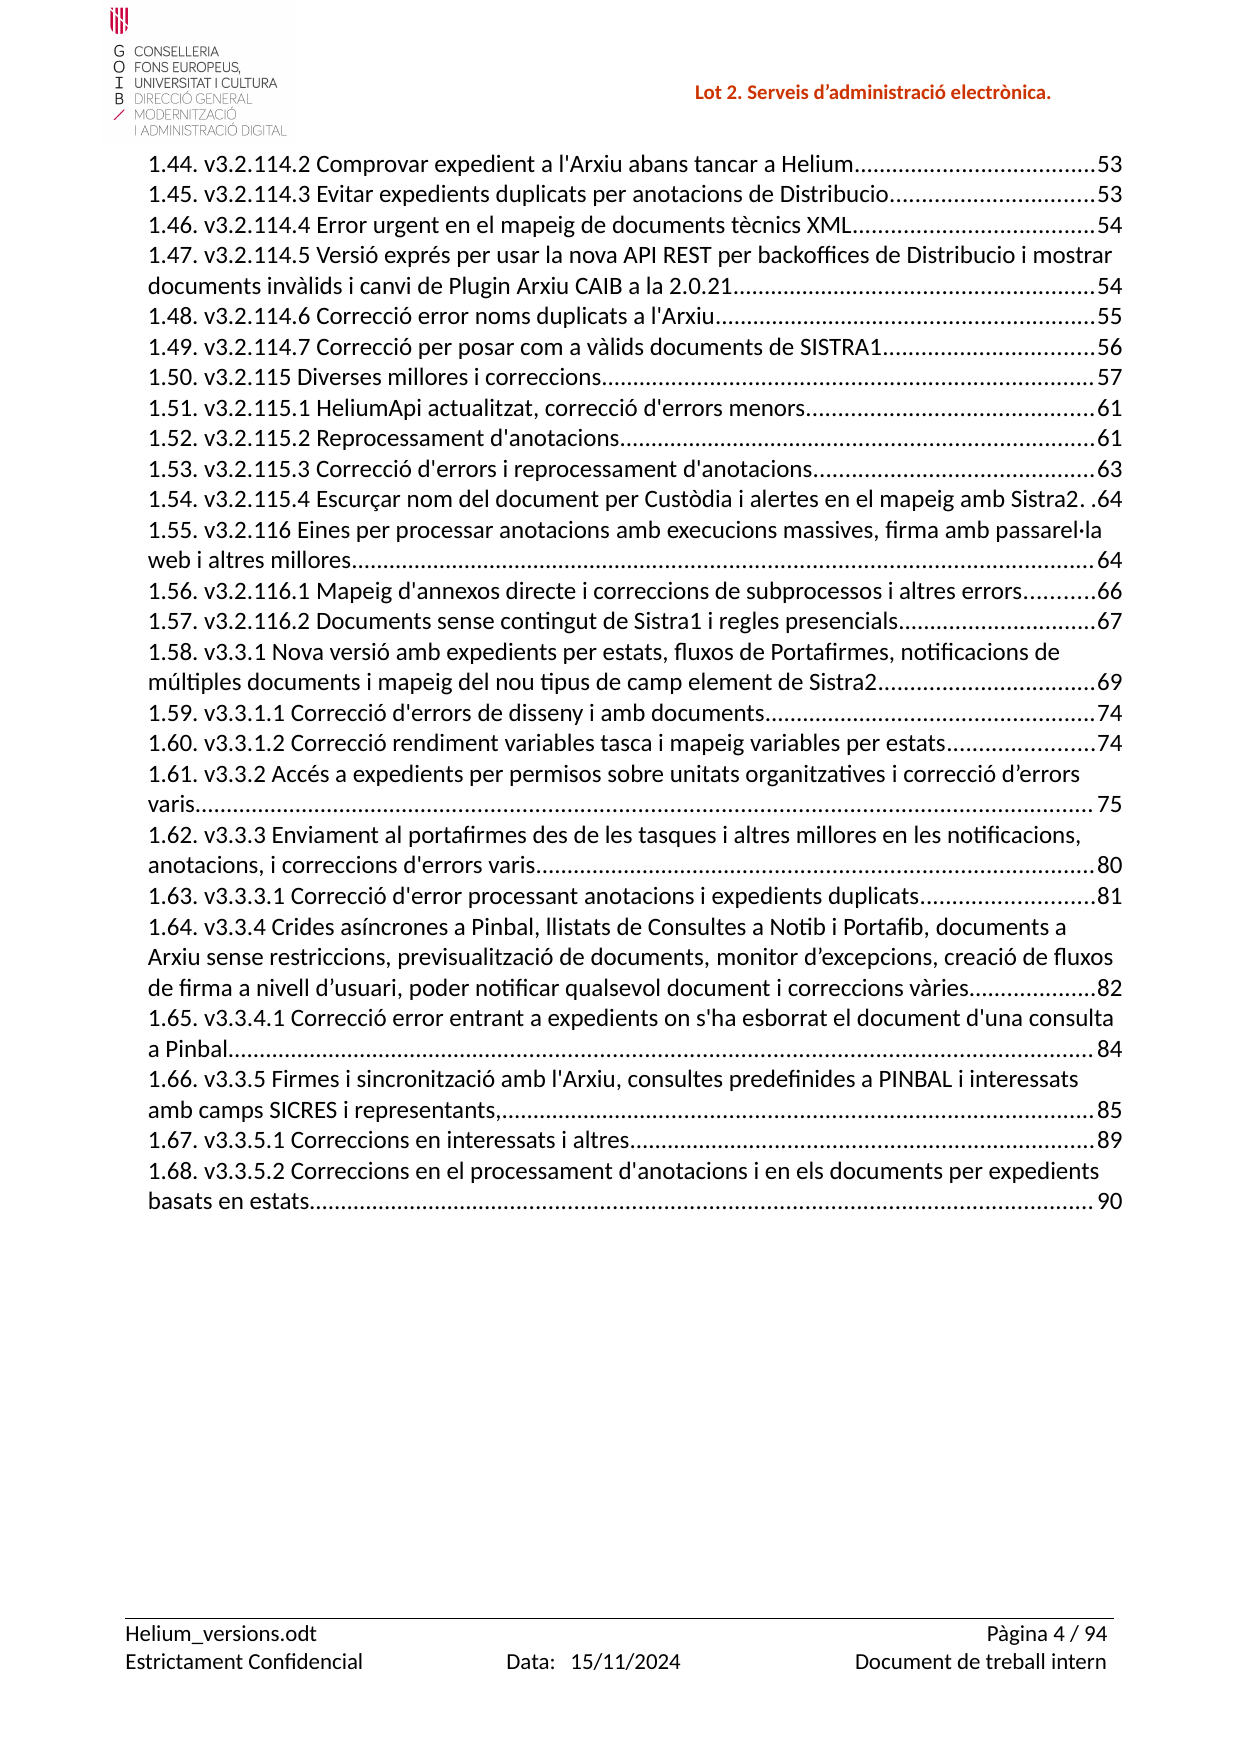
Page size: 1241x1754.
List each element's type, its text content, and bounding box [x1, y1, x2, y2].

text 1.53. v3.2.115.3 Correcció d'errors i reprocessament d'anotacions 63 [148, 453, 1122, 483]
text 1.44. v3.2.114.2 Comprovar expedient a l'Arxiu abans tancar a Helium 53 [148, 148, 1122, 178]
text 1.51. v3.2.115.1 HeliumApi actualitzat, correcció d'errors menors 61 [148, 392, 1122, 422]
text 1.62. v3.3.3 Enviament al portafirmes des de les tasques i altres millores en les notificacions, anotacions, i correccions d'errors varis 80 [148, 819, 1122, 880]
text 1.58. v3.3.1 Nova versió amb expedients per estats, fluxos de Portafirmes, notificacions de múltiples documents i mapeig del nou tipus de camp element de Sistra2 69 [148, 636, 1122, 697]
text 1.52. v3.2.115.2 Reprocessament d'anotacions 61 [148, 422, 1122, 453]
text 1.64. v3.3.4 Crides asíncrones a Pinbal, llistats de Consultes a Notib i Portafib, documents a Arxiu sense restriccions, previsualització de documents, monitor d’excepcions, creació de fluxos de firma a nivell d’usuari, poder notificar qualsevol document i correccions vàries. 82 [148, 911, 1122, 1002]
picture [100, 0, 297, 144]
text 1.46. v3.2.114.4 Error urgent en el mapeig de documents tècnics XML 54 [148, 209, 1122, 239]
text 1.63. v3.3.3.1 Correcció d'error processant anotacions i expedients duplicats 81 [148, 880, 1122, 911]
text 1.47. v3.2.114.5 Versió exprés per usar la nova API REST per backoffices de Distribucio i mostrar documents invàlids i canvi de Plugin Arxiu CAIB a la 2.0.21 54 [148, 239, 1122, 300]
text 1.49. v3.2.114.7 Correcció per posar com a vàlids documents de SISTRA1 56 [148, 331, 1122, 361]
text 1.57. v3.2.116.2 Documents sense contingut de Sistra1 i regles presencials 67 [148, 606, 1122, 636]
text 1.56. v3.2.116.1 Mapeig d'annexos directe i correccions de subprocessos i altres errors 66 [148, 575, 1122, 606]
text 1.67. v3.3.5.1 Correccions en interessats i altres 89 [148, 1124, 1122, 1155]
text 1.48. v3.2.114.6 Correcció error noms duplicats a l'Arxiu 55 [148, 300, 1122, 331]
text 1.59. v3.3.1.1 Correcció d'errors de disseny i amb documents 74 [148, 697, 1122, 728]
text 1.66. v3.3.5 Firmes i sincronització amb l'Arxiu, consultes predefinides a PINBAL i interessats amb camps SICRES i representants, 85 [148, 1063, 1122, 1124]
text 1.54. v3.2.115.4 Escurçar nom del document per Custòdia i alertes en el mapeig amb Sistra2 64 [148, 483, 1122, 514]
text 1.60. v3.3.1.2 Correcció rendiment variables tasca i mapeig variables per estats 74 [148, 728, 1122, 758]
text 1.45. v3.2.114.3 Evitar expedients duplicats per anotacions de Distribucio 53 [148, 178, 1122, 209]
text 1.65. v3.3.4.1 Correcció error entrant a expedients on s'ha esborrat el document d'una consulta a Pinbal 84 [148, 1002, 1122, 1063]
text 1.68. v3.3.5.2 Correccions en el processament d'anotacions i en els documents per expedients basats en estats 90 [148, 1155, 1122, 1216]
text 1.55. v3.2.116 Eines per processar anotacions amb execucions massives, firma amb passarel·la web i altres millores 64 [148, 514, 1122, 575]
text 1.61. v3.3.2 Accés a expedients per permisos sobre unitats organitzatives i correcció d’errors varis 75 [148, 758, 1122, 819]
text 1.50. v3.2.115 Diverses millores i correccions 57 [148, 361, 1122, 392]
